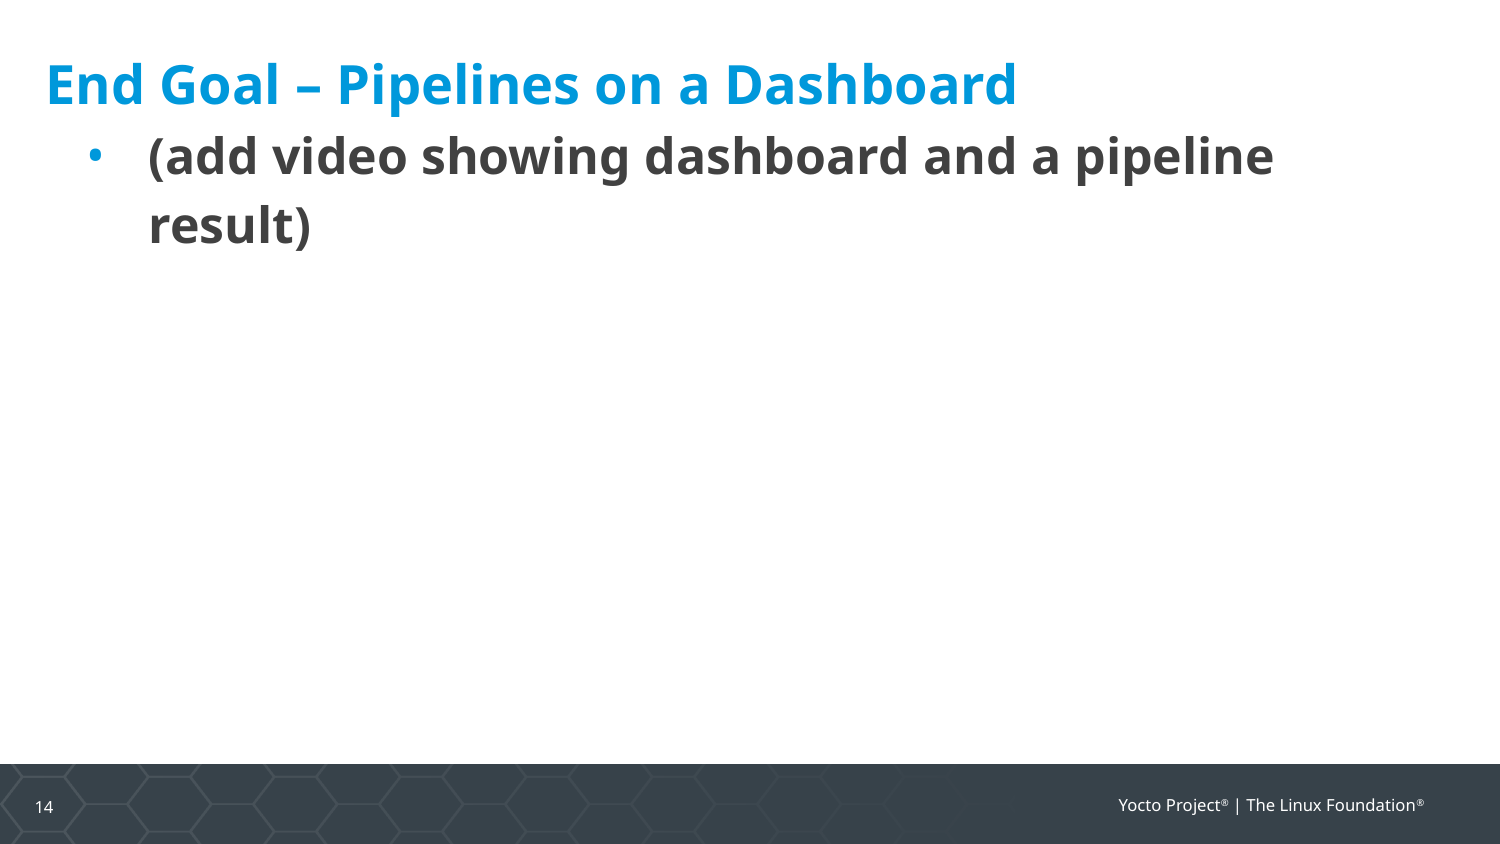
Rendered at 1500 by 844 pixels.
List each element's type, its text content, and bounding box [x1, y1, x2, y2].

title End Goal – Pipelines on a Dashboard [44, 50, 1395, 160]
picture [0, 0, 1500, 844]
list (add video showing dashboard and a pipeline result) [73, 115, 1425, 734]
